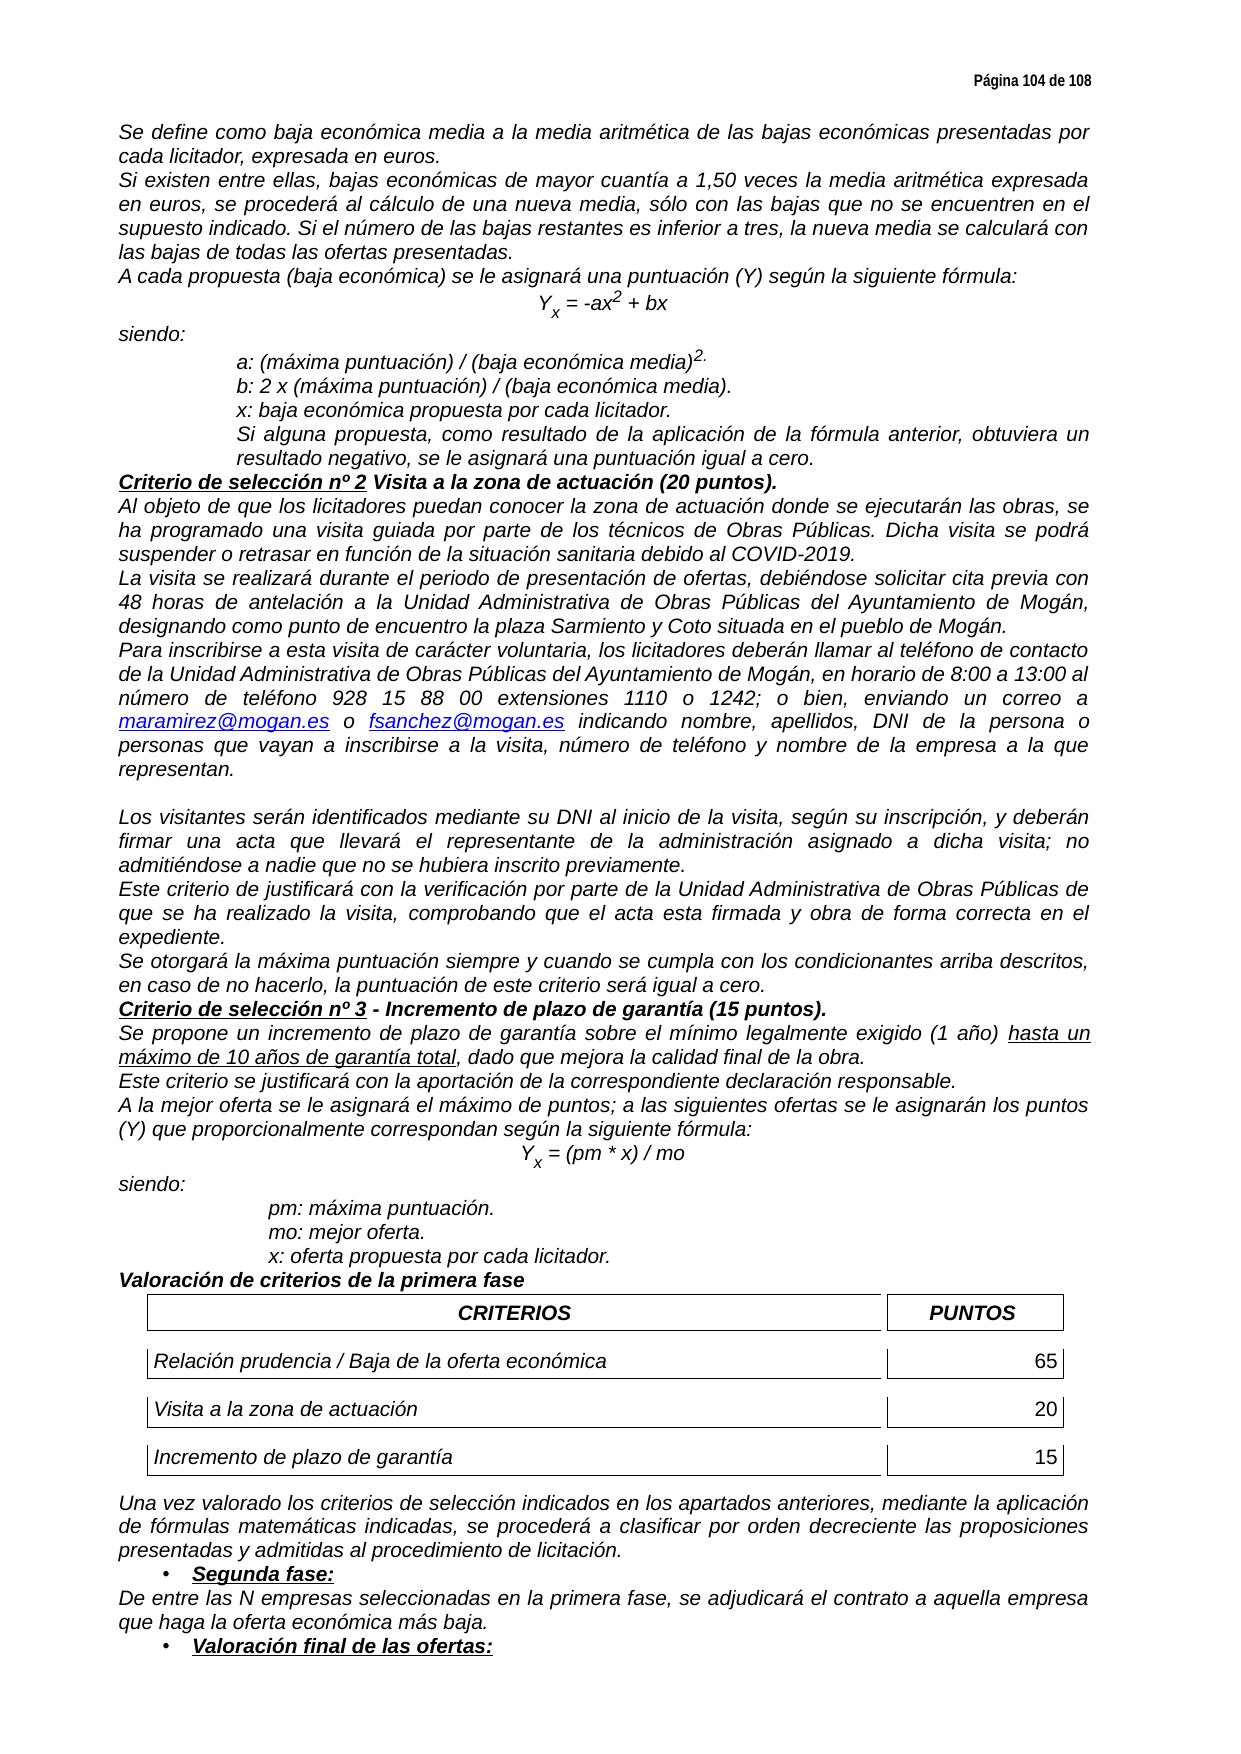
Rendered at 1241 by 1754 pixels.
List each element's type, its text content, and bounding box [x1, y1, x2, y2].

text Este criterio se justificará con la aportación de la correspondiente declaración responsable. [118, 1069, 1092, 1093]
text Si alguna propuesta, como resultado de la aplicación de la fórmula anterior, obtuviera un resultado negativo, se le asignará una puntuación igual a cero. [236, 422, 1092, 470]
table_cell Visita a la zona de actuación [144, 1394, 884, 1442]
text Yx = -ax2 + bx [118, 287, 1092, 322]
list Valoración final de las ofertas: [162, 1634, 1092, 1658]
list Segunda fase: [162, 1562, 1092, 1586]
text Si existen entre ellas, bajas económicas de mayor cuantía a 1,50 veces la media aritmética expresada en euros, se procederá al cálculo de una nueva media, sólo con las bajas que no se encuentren en el supuesto indicado. Si el número de las bajas restantes es inferior a tres, la nueva media se calculará con las bajas de todas las ofertas presentadas. [118, 168, 1092, 263]
table_header CRITERIOS [144, 1291, 884, 1346]
text Yx = (pm * x) / mo [118, 1141, 1092, 1172]
table_cell 15 [884, 1442, 1066, 1490]
text Se otorgará la máxima puntuación siempre y cuando se cumpla con los condicionantes arriba descritos, en caso de no hacerlo, la puntuación de este criterio será igual a cero. [118, 949, 1092, 997]
table_cell Incremento de plazo de garantía [144, 1442, 884, 1490]
table_cell 65 [884, 1346, 1066, 1394]
text Se define como baja económica media a la media aritmética de las bajas económicas presentadas por cada licitador, expresada en euros. [118, 120, 1092, 168]
text Criterio de selección nº 2 Visita a la zona de actuación (20 puntos). [118, 470, 1092, 494]
text a: (máxima puntuación) / (baja económica media)2. [236, 346, 1092, 374]
text Criterio de selección nº 3 - Incremento de plazo de garantía (15 puntos). [118, 997, 1092, 1021]
text A cada propuesta (baja económica) se le asignará una puntuación (Y) según la siguiente fórmula: [118, 263, 1092, 287]
text Una vez valorado los criterios de selección indicados en los apartados anteriores, mediante la aplicación de fórmulas matemáticas indicadas, se procederá a clasificar por orden decreciente las proposiciones presentadas y admitidas al procedimiento de licitación. [118, 1490, 1092, 1562]
text Valoración de criterios de la primera fase [118, 1267, 1022, 1291]
text b: 2 x (máxima puntuación) / (baja económica media). [236, 374, 1092, 398]
text Para inscribirse a esta visita de carácter voluntaria, los licitadores deberán llamar al teléfono de contacto de la Unidad Administrativa de Obras Públicas del Ayuntamiento de Mogán, en horario de 8:00 a 13:00 al número de teléfono 928 15 88 00 extensiones 1110 o 1242; o bien, enviando un correo a maramirez@mogan.es o fsanchez@mogan.es indicando nombre, apellidos, DNI de la persona o personas que vayan a inscribirse a la visita, número de teléfono y nombre de la empresa a la que representan. [118, 637, 1092, 781]
table_cell Relación prudencia / Baja de la oferta económica [144, 1346, 884, 1394]
text A la mejor oferta se le asignará el máximo de puntos; a las siguientes ofertas se le asignarán los puntos (Y) que proporcionalmente correspondan según la siguiente fórmula: [118, 1093, 1092, 1141]
text Este criterio de justificará con la verificación por parte de la Unidad Administrativa de Obras Públicas de que se ha realizado la visita, comprobando que el acta esta firmada y obra de forma correcta en el expediente. [118, 877, 1092, 949]
text pm: máxima puntuación. [268, 1196, 1092, 1219]
text mo: mejor oferta. [268, 1219, 1092, 1243]
text De entre las N empresas seleccionadas en la primera fase, se adjudicará el contrato a aquella empresa que haga la oferta económica más baja. [118, 1586, 1092, 1634]
text siendo: [118, 322, 1092, 346]
text siendo: [118, 1172, 1092, 1196]
text x: oferta propuesta por cada licitador. [268, 1243, 1092, 1267]
text Al objeto de que los licitadores puedan conocer la zona de actuación donde se ejecutarán las obras, se ha programado una visita guiada por parte de los técnicos de Obras Públicas. Dicha visita se podrá suspender o retrasar en función de la situación sanitaria debido al COVID-2019. [118, 494, 1092, 566]
text La visita se realizará durante el periodo de presentación de ofertas, debiéndose solicitar cita previa con 48 horas de antelación a la Unidad Administrativa de Obras Públicas del Ayuntamiento de Mogán, designando como punto de encuentro la plaza Sarmiento y Coto situada en el pueblo de Mogán. [118, 566, 1092, 637]
table_cell 20 [884, 1394, 1066, 1442]
text Los visitantes serán identificados mediante su DNI al inicio de la visita, según su inscripción, y deberán firmar una acta que llevará el representante de la administración asignado a dicha visita; no admitiéndose a nadie que no se hubiera inscrito previamente. [118, 781, 1092, 877]
text x: baja económica propuesta por cada licitador. [236, 398, 1092, 422]
text Se propone un incremento de plazo de garantía sobre el mínimo legalmente exigido (1 año) hasta un máximo de 10 años de garantía total, dado que mejora la calidad final de la obra. [118, 1021, 1092, 1069]
table_header PUNTOS [884, 1291, 1066, 1346]
